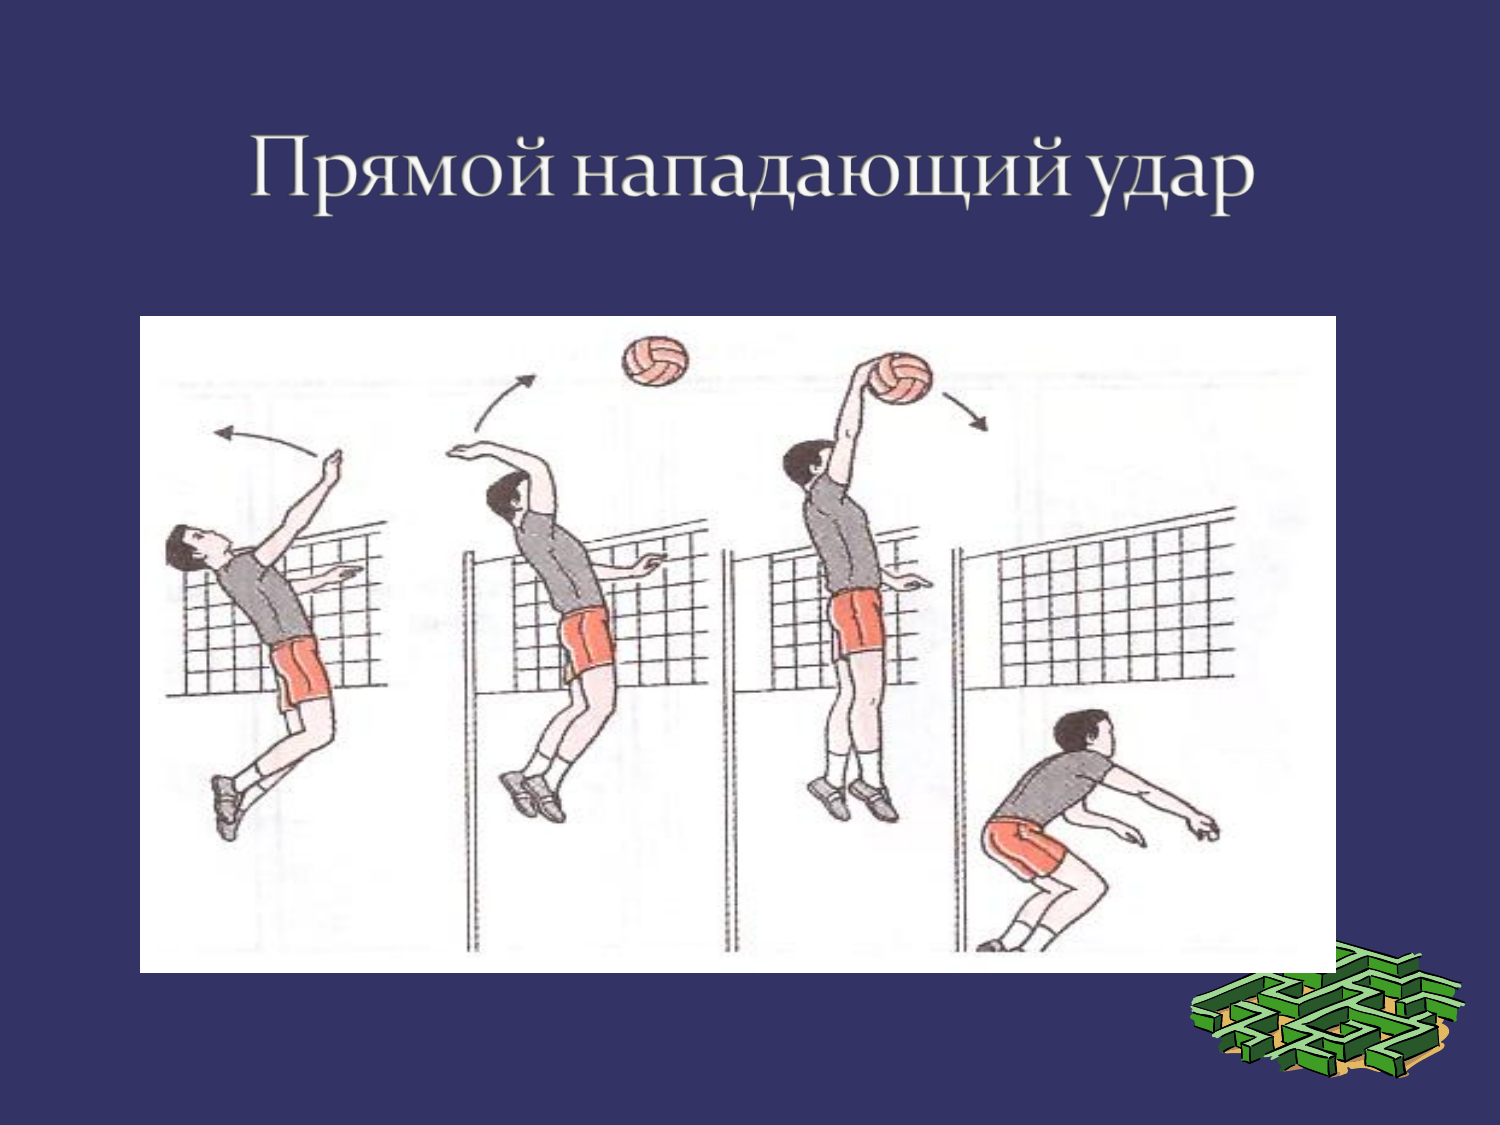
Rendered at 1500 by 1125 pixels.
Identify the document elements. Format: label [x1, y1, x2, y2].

picture [140, 316, 1336, 973]
text_box [73, 23, 1427, 227]
